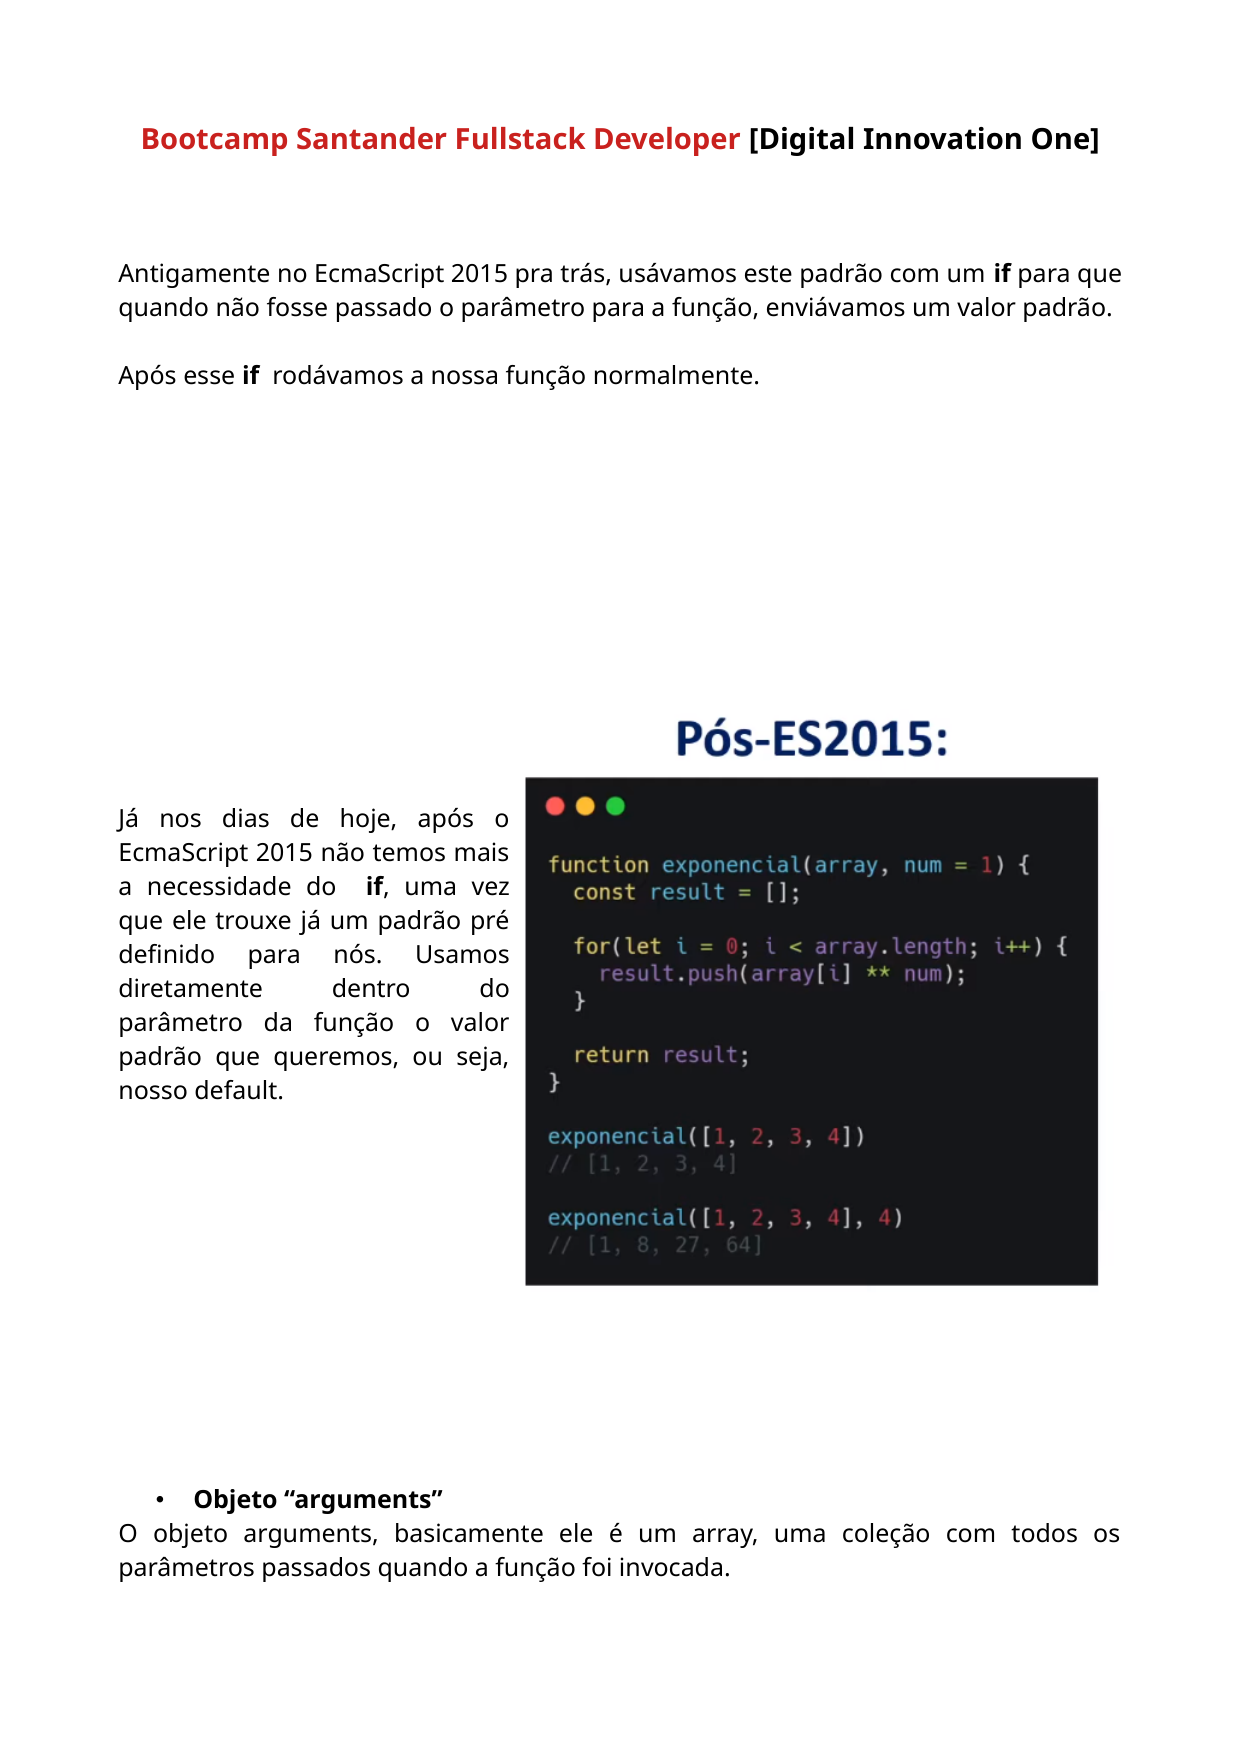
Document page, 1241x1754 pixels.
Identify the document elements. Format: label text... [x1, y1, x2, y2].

text O objeto arguments, basicamente ele é um array, uma coleção com todos os parâmetros passados quando a função foi invocada. [118, 1516, 1122, 1584]
picture [510, 704, 1115, 1299]
text Após esse if rodávamos a nossa função normalmente. [118, 358, 1122, 392]
list Objeto “arguments” [156, 1482, 1122, 1516]
text Já nos dias de hoje, após o EcmaScript 2015 não temos mais a necessidade do if, uma vez que ele trouxe já um padrão pré definido para nós. Usamos diretamente dentro do parâmetro da função o valor padrão que queremos, ou seja, nosso default. [118, 800, 510, 1107]
text Antigamente no EcmaScript 2015 pra trás, usávamos este padrão com um if para que quando não fosse passado o parâmetro para a função, enviávamos um valor padrão. [118, 255, 1122, 323]
